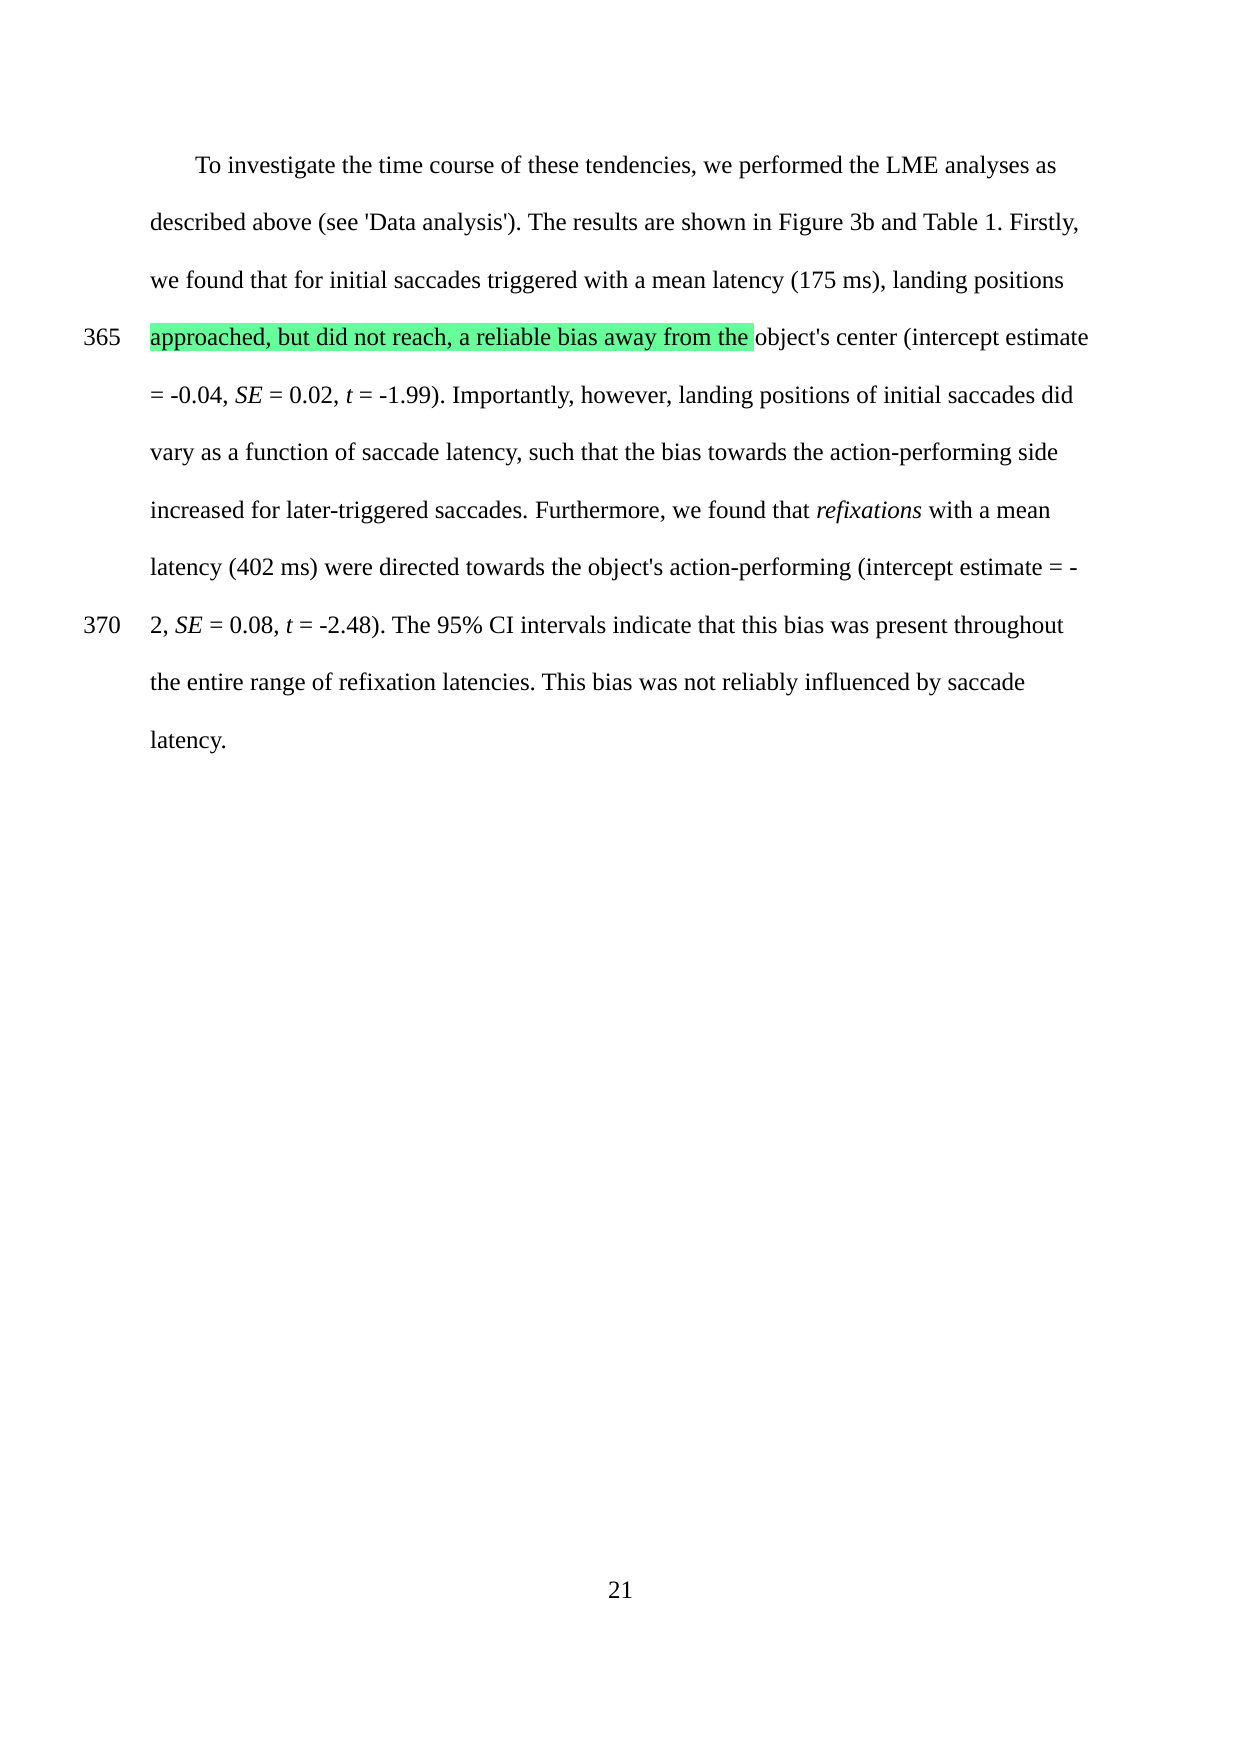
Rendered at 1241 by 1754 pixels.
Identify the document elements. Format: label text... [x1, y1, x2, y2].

text To investigate the time course of these tendencies, we performed the LME analyses as described above (see 'Data analysis'). The results are shown in Figure 3b and Table 1. Firstly, we found that for initial saccades triggered with a mean latency (175 ms), landing positions approached, but did not reach, a reliable bias away from the object's center (intercept estimate = -0.04, SE = 0.02, t = -1.99). Importantly, however, landing positions of initial saccades did vary as a function of saccade latency, such that the bias towards the action-performing side increased for later-triggered saccades. Furthermore, we found that refixations with a mean latency (402 ms) were directed towards the object's action-performing (intercept estimate = -2, SE = 0.08, t = -2.48). The 95% CI intervals indicate that this bias was present throughout the entire range of refixation latencies. This bias was not reliably influenced by saccade latency. [150, 150, 1091, 754]
